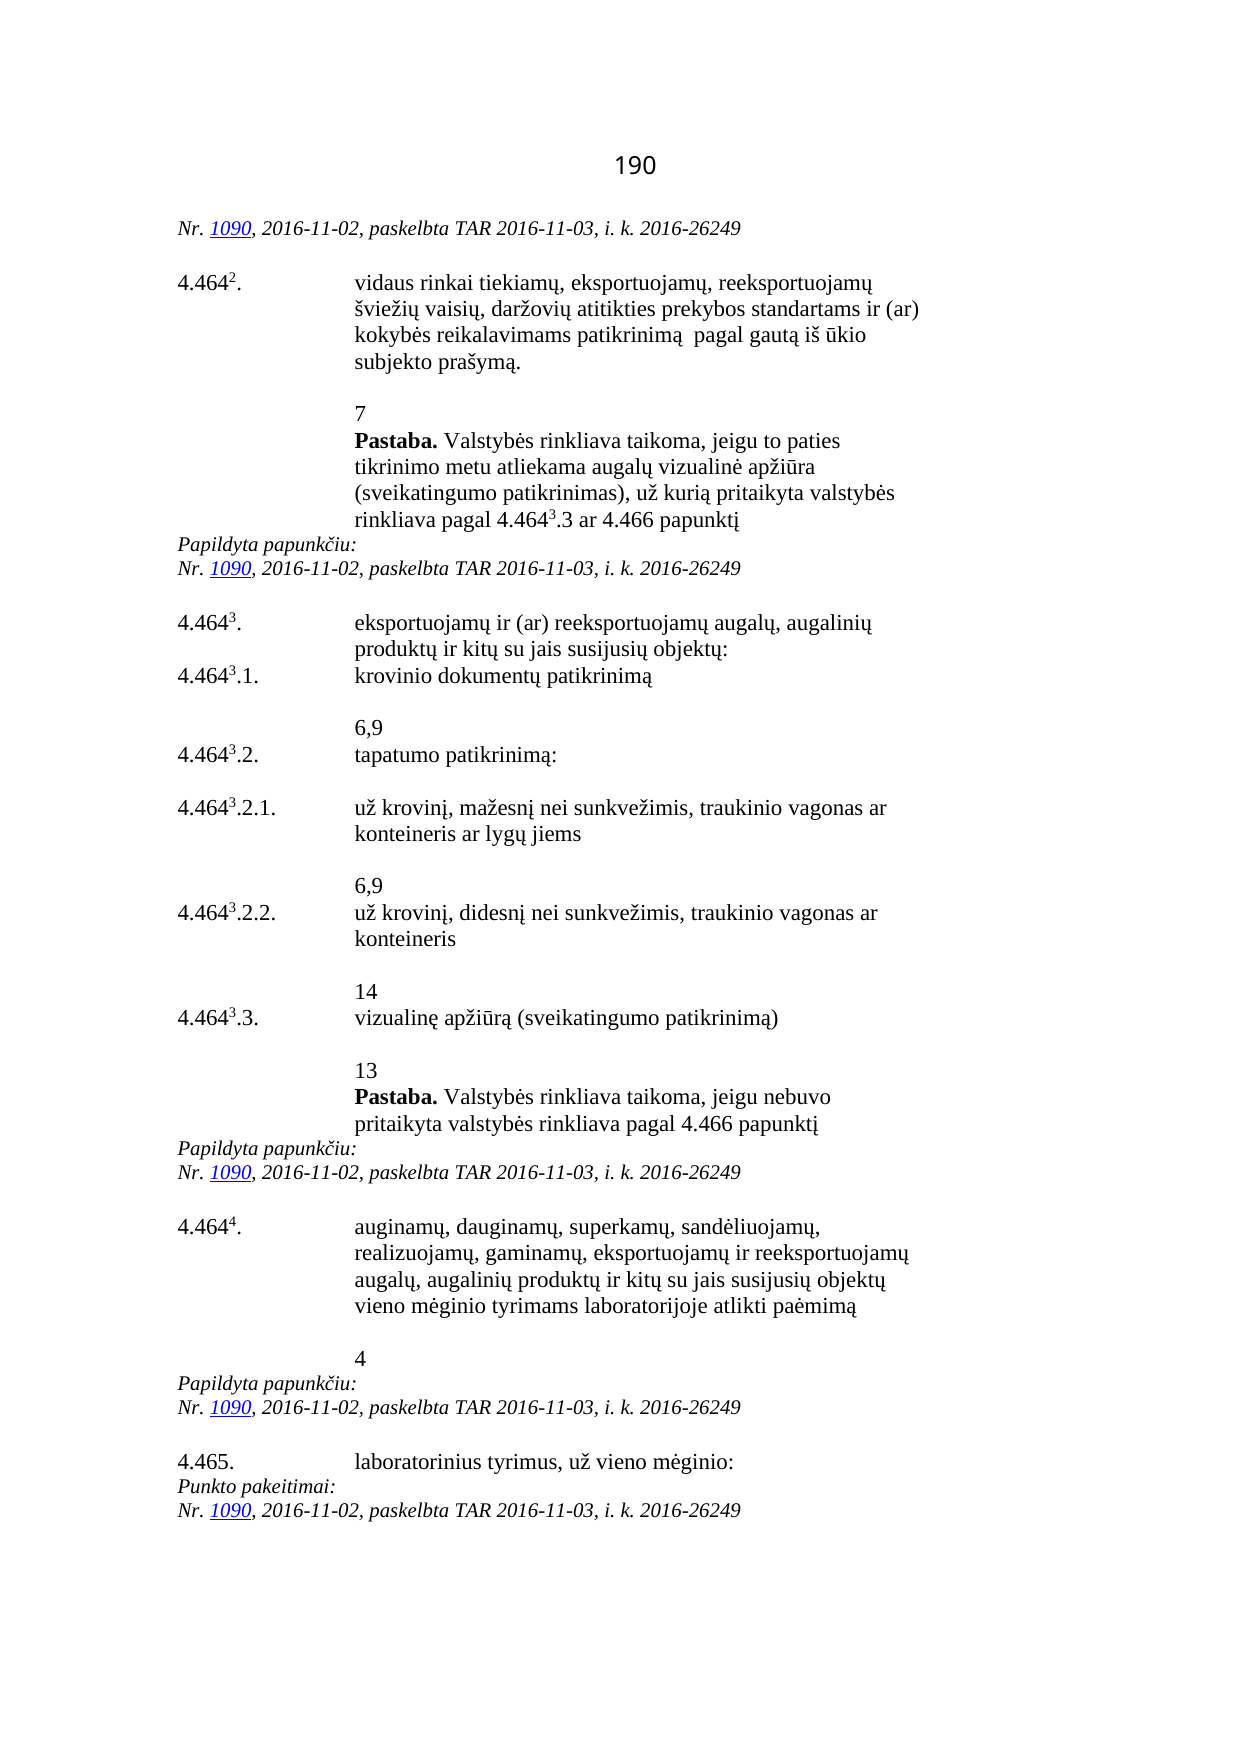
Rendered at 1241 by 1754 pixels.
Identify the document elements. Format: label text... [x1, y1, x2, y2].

text Papildyta papunkčiu: [177, 1371, 1093, 1395]
text 4.4644. auginamų, dauginamų, superkamų, sandėliuojamų, [177, 1213, 945, 1239]
text Pastaba. Valstybės rinkliava taikoma, jeigu nebuvo [354, 1083, 945, 1110]
text Nr. 1090, 2016-11-02, paskelbta TAR 2016-11-03, i. k. 2016-26249 [177, 216, 1093, 240]
text produktų ir kitų su jais susijusių objektų: [354, 635, 945, 662]
text 4.465. laboratorinius tyrimus, už vieno mėginio: [177, 1448, 945, 1474]
text Papildyta papunkčiu: [177, 532, 1093, 556]
text Nr. 1090, 2016-11-02, paskelbta TAR 2016-11-03, i. k. 2016-26249 [177, 1160, 1093, 1184]
text Nr. 1090, 2016-11-02, paskelbta TAR 2016-11-03, i. k. 2016-26249 [177, 1498, 1093, 1522]
text 4.4643. eksportuojamų ir (ar) reeksportuojamų augalų, augalinių [177, 609, 945, 635]
text tikrinimo metu atliekama augalų vizualinė apžiūra [354, 453, 945, 479]
text 4.4642. vidaus rinkai tiekiamų, eksportuojamų, reeksportuojamų [177, 269, 945, 295]
text Nr. 1090, 2016-11-02, paskelbta TAR 2016-11-03, i. k. 2016-26249 [177, 556, 1093, 580]
text konteineris ar lygų jiems 6,9 [354, 820, 945, 899]
text kokybės reikalavimams patikrinimą pagal gautą iš ūkio [354, 321, 945, 348]
text (sveikatingumo patikrinimas), už kurią pritaikyta valstybės [354, 479, 945, 506]
text realizuojamų, gaminamų, eksportuojamų ir reeksportuojamų [354, 1239, 945, 1266]
text vieno mėginio tyrimams laboratorijoje atlikti paėmimą 4 [354, 1292, 945, 1371]
text subjekto prašymą. 7 [354, 348, 945, 427]
text 4.4643.2.2. už krovinį, didesnį nei sunkvežimis, traukinio vagonas ar [177, 899, 945, 925]
text rinkliava pagal 4.4643.3 ar 4.466 papunktį [354, 506, 945, 532]
text Nr. 1090, 2016-11-02, paskelbta TAR 2016-11-03, i. k. 2016-26249 [177, 1395, 1093, 1419]
text Papildyta papunkčiu: [177, 1136, 1093, 1160]
text 4.4643.3. vizualinę apžiūrą (sveikatingumo patikrinimą) 13 [177, 1004, 945, 1083]
text pritaikyta valstybės rinkliava pagal 4.466 papunktį [354, 1110, 945, 1136]
text šviežių vaisių, daržovių atitikties prekybos standartams ir (ar) [354, 295, 945, 321]
text 4.4643.2.1. už krovinį, mažesnį nei sunkvežimis, traukinio vagonas ar [177, 793, 945, 820]
text 4.4643.2. tapatumo patikrinimą: [177, 741, 945, 793]
text konteineris 14 [354, 925, 945, 1004]
text 4.4643.1. krovinio dokumentų patikrinimą 6,9 [177, 662, 945, 741]
text Punkto pakeitimai: [177, 1474, 1093, 1498]
text Pastaba. Valstybės rinkliava taikoma, jeigu to paties [354, 427, 945, 453]
text augalų, augalinių produktų ir kitų su jais susijusių objektų [354, 1266, 945, 1292]
